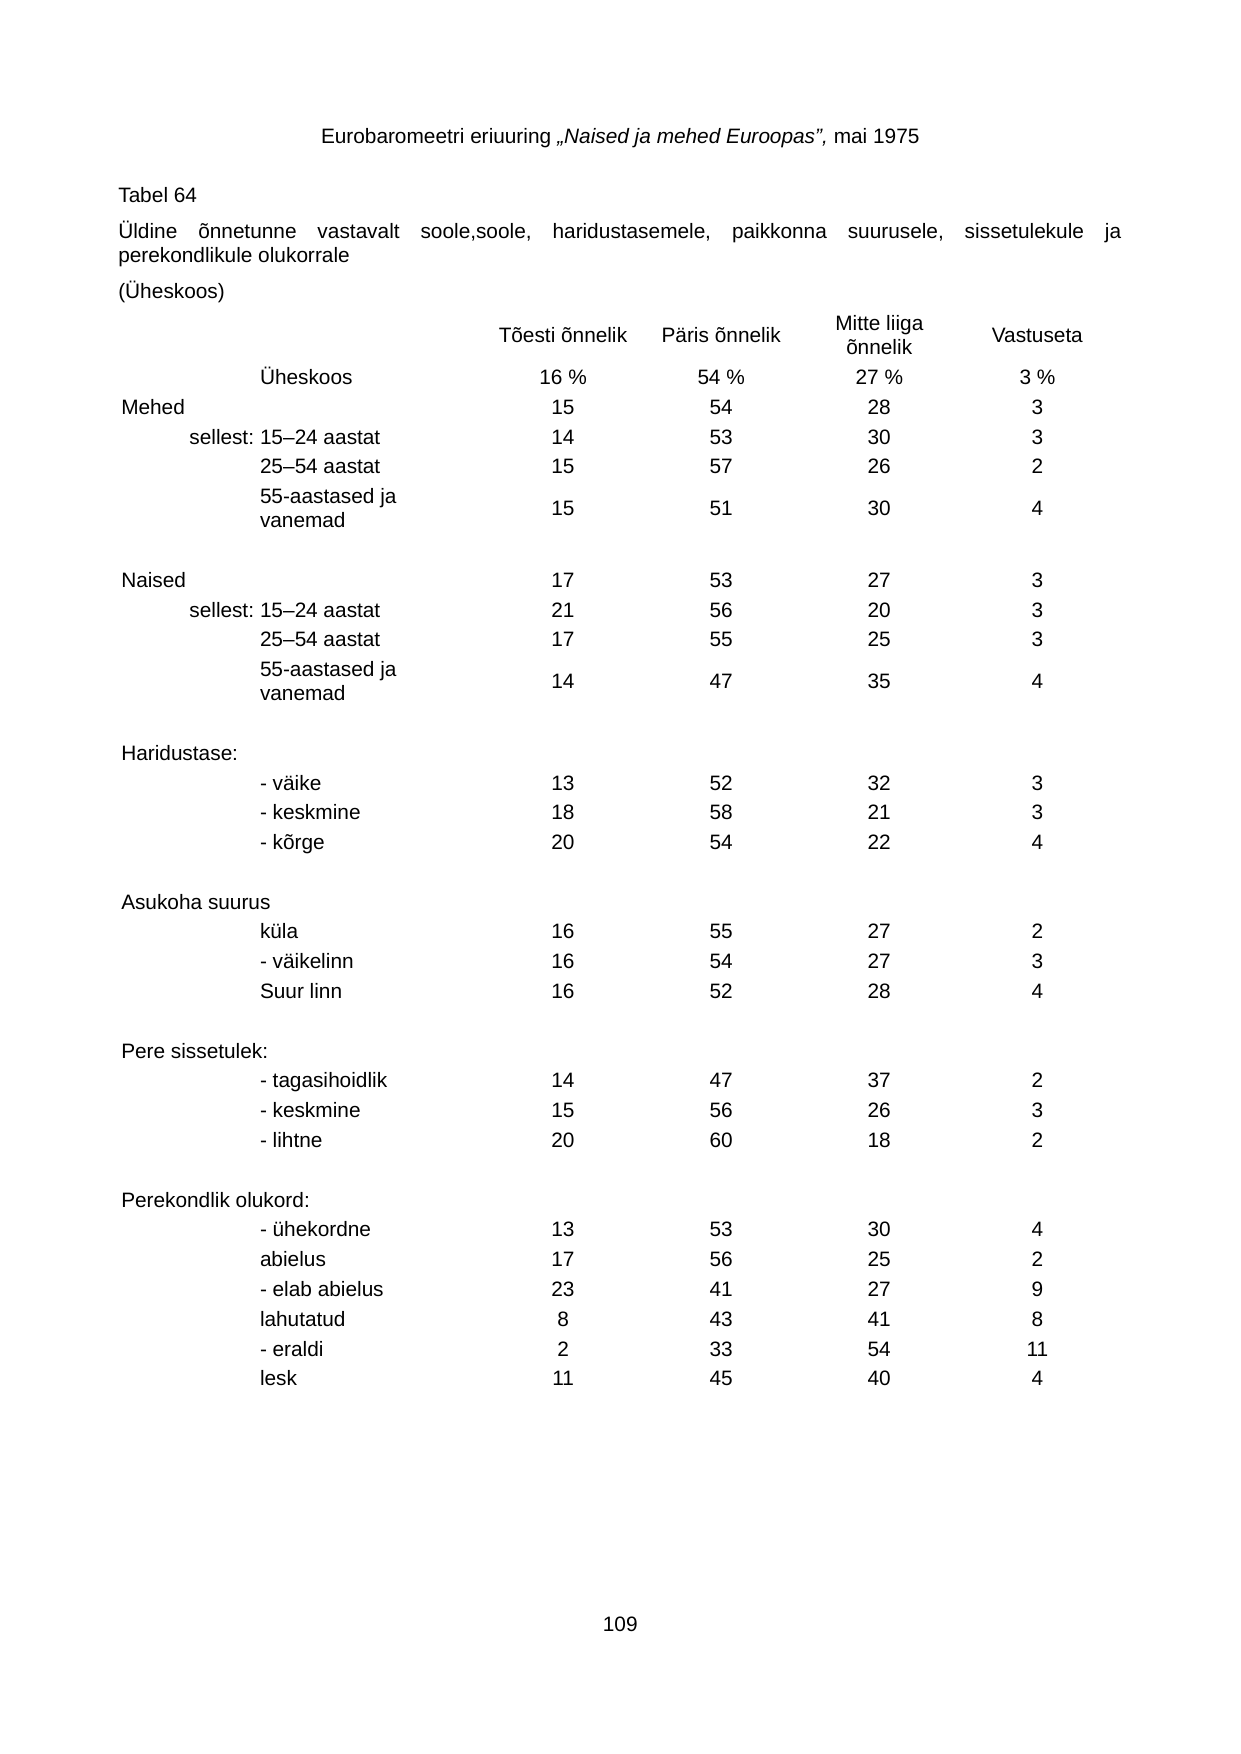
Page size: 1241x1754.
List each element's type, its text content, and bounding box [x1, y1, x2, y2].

table_cell [484, 887, 642, 916]
table_cell 3 [958, 392, 1116, 422]
table_cell [800, 857, 958, 887]
table_cell 30 [800, 481, 958, 535]
table_cell 15–24 aastat [257, 422, 484, 451]
table_cell 27 % [800, 362, 958, 392]
table_cell [642, 1155, 800, 1184]
table_cell 26 [800, 1095, 958, 1125]
table_cell [118, 362, 257, 392]
table_cell [800, 1185, 958, 1214]
table_cell Naised [118, 565, 257, 594]
table_cell [484, 1185, 642, 1214]
table_cell 54 [800, 1334, 958, 1363]
table_cell [484, 535, 642, 565]
table_header Vastuseta [958, 308, 1116, 362]
table_cell 32 [800, 768, 958, 797]
table_cell 54 [642, 827, 800, 857]
table_cell 54 [642, 392, 800, 422]
table_cell [642, 1185, 800, 1214]
table_cell [257, 1155, 484, 1184]
table_cell [118, 451, 257, 481]
table_cell [800, 1006, 958, 1036]
table_cell 4 [958, 481, 1116, 535]
table_cell 3 [958, 768, 1116, 797]
table_cell [484, 1036, 642, 1065]
table_cell 47 [642, 654, 800, 708]
table_cell 17 [484, 624, 642, 654]
table_cell 8 [484, 1304, 642, 1333]
table_cell [484, 738, 642, 767]
table_cell 53 [642, 422, 800, 451]
table_cell 2 [484, 1334, 642, 1363]
table_cell 14 [484, 1065, 642, 1095]
table_cell [118, 1006, 257, 1036]
table_cell 55 [642, 624, 800, 654]
table_header Tõesti õnnelik [484, 308, 642, 362]
table_cell 27 [800, 916, 958, 946]
table_cell 55-aastased ja vanemad [257, 481, 484, 535]
table_cell [958, 1006, 1116, 1036]
table_cell [118, 797, 257, 827]
table_cell 57 [642, 451, 800, 481]
table_cell 15–24 aastat [257, 595, 484, 624]
table_cell [484, 708, 642, 738]
table_cell 16 % [484, 362, 642, 392]
table_cell 35 [800, 654, 958, 708]
table_cell 33 [642, 1334, 800, 1363]
table_cell 3 [958, 595, 1116, 624]
table_cell [642, 535, 800, 565]
table_cell 18 [484, 797, 642, 827]
text Tabel 64 [118, 183, 1122, 207]
table_cell sellest: [118, 422, 257, 451]
table_cell 20 [484, 1125, 642, 1155]
table_cell [484, 857, 642, 887]
table_cell [118, 768, 257, 797]
table_cell 2 [958, 1125, 1116, 1155]
table_header Mitte liiga õnnelik [800, 308, 958, 362]
table_cell 53 [642, 565, 800, 594]
table_cell - keskmine [257, 797, 484, 827]
table_cell 4 [958, 1214, 1116, 1244]
table_cell 3 [958, 565, 1116, 594]
table_cell 14 [484, 422, 642, 451]
table_cell 3 [958, 624, 1116, 654]
table_cell 56 [642, 1095, 800, 1125]
table_cell [118, 827, 257, 857]
table_cell 17 [484, 1244, 642, 1274]
table_cell - väike [257, 768, 484, 797]
table_cell 17 [484, 565, 642, 594]
table_cell [118, 708, 257, 738]
table_cell [958, 535, 1116, 565]
table_cell 27 [800, 946, 958, 976]
table_cell [118, 1155, 257, 1184]
table_cell 45 [642, 1363, 800, 1393]
table_cell 3 % [958, 362, 1116, 392]
table_cell [800, 738, 958, 767]
table_cell 30 [800, 422, 958, 451]
table_cell - ühekordne [257, 1214, 484, 1244]
table_cell [958, 1155, 1116, 1184]
table_cell 4 [958, 827, 1116, 857]
table_cell 54 [642, 946, 800, 976]
table_cell 23 [484, 1274, 642, 1304]
table_cell [118, 1065, 257, 1095]
table_cell 25 [800, 1244, 958, 1274]
table_cell 25–54 aastat [257, 451, 484, 481]
table_cell abielus [257, 1244, 484, 1274]
table_cell [118, 1304, 257, 1333]
table_cell [257, 1006, 484, 1036]
table_cell Haridustase: [118, 738, 484, 767]
table_cell [118, 916, 257, 946]
table_cell 2 [958, 1244, 1116, 1274]
table_cell [958, 738, 1116, 767]
table_cell [642, 1036, 800, 1065]
table_cell [257, 392, 484, 422]
table_cell 2 [958, 451, 1116, 481]
table_cell [118, 1334, 257, 1363]
table_cell 15 [484, 392, 642, 422]
table_cell Asukoha suurus [118, 887, 484, 916]
table_cell 14 [484, 654, 642, 708]
table_cell 25–54 aastat [257, 624, 484, 654]
table_cell 28 [800, 976, 958, 1006]
table_cell 3 [958, 946, 1116, 976]
table_cell [800, 1155, 958, 1184]
table_cell [118, 535, 257, 565]
table_cell 3 [958, 1095, 1116, 1125]
table_cell Üheskoos [257, 362, 484, 392]
table_cell [118, 624, 257, 654]
table_cell 55-aastased ja vanemad [257, 654, 484, 708]
text (Üheskoos) [118, 278, 1122, 302]
table_cell [484, 1006, 642, 1036]
table_cell - tagasihoidlik [257, 1065, 484, 1095]
table_cell 15 [484, 1095, 642, 1125]
table_cell - lihtne [257, 1125, 484, 1155]
table_cell [958, 1185, 1116, 1214]
table_cell 53 [642, 1214, 800, 1244]
table_cell 28 [800, 392, 958, 422]
text Üldine õnnetunne vastavalt soole,soole, haridustasemele, paikkonna suurusele, sissetulekule ja perekondlikule olukorrale [118, 219, 1122, 267]
table_cell [118, 1214, 257, 1244]
table_cell Perekondlik olukord: [118, 1185, 484, 1214]
table_cell [118, 857, 257, 887]
table_cell [958, 887, 1116, 916]
table_cell 20 [800, 595, 958, 624]
table_cell [958, 1036, 1116, 1065]
table_cell 52 [642, 976, 800, 1006]
table_cell sellest: [118, 595, 257, 624]
table_cell [257, 857, 484, 887]
table_cell 16 [484, 916, 642, 946]
table_cell 4 [958, 1363, 1116, 1393]
table_cell - kõrge [257, 827, 484, 857]
table_cell 37 [800, 1065, 958, 1095]
table_cell - elab abielus [257, 1274, 484, 1304]
table_cell 40 [800, 1363, 958, 1393]
table_cell [958, 708, 1116, 738]
table_cell 9 [958, 1274, 1116, 1304]
table_cell 8 [958, 1304, 1116, 1333]
table_cell [800, 1036, 958, 1065]
table_cell lahutatud [257, 1304, 484, 1333]
table_cell [642, 887, 800, 916]
table_cell 16 [484, 976, 642, 1006]
table_header [118, 308, 257, 362]
table_cell 27 [800, 565, 958, 594]
table_cell 15 [484, 451, 642, 481]
table_cell [800, 535, 958, 565]
table_cell [800, 708, 958, 738]
table_cell 2 [958, 1065, 1116, 1095]
table_cell 2 [958, 916, 1116, 946]
table_cell 21 [484, 595, 642, 624]
table_cell 13 [484, 768, 642, 797]
table_cell 25 [800, 624, 958, 654]
table_cell [257, 565, 484, 594]
table_cell 55 [642, 916, 800, 946]
table_cell 15 [484, 481, 642, 535]
table_cell 11 [958, 1334, 1116, 1363]
table_cell 51 [642, 481, 800, 535]
table_cell [118, 654, 257, 708]
table_cell [118, 1095, 257, 1125]
table_cell 27 [800, 1274, 958, 1304]
table_cell 22 [800, 827, 958, 857]
table_cell 26 [800, 451, 958, 481]
table_cell Pere sissetulek: [118, 1036, 484, 1065]
table_cell [118, 1125, 257, 1155]
table_cell 4 [958, 976, 1116, 1006]
table_cell 30 [800, 1214, 958, 1244]
table_cell [118, 976, 257, 1006]
table_cell 56 [642, 1244, 800, 1274]
table_header [257, 308, 484, 362]
table_cell 3 [958, 422, 1116, 451]
table_cell 3 [958, 797, 1116, 827]
table_cell 41 [642, 1274, 800, 1304]
table_cell [118, 1363, 257, 1393]
table_cell 58 [642, 797, 800, 827]
table_cell [118, 946, 257, 976]
table_cell 43 [642, 1304, 800, 1333]
table_cell [642, 738, 800, 767]
table_cell 47 [642, 1065, 800, 1095]
table_cell [642, 857, 800, 887]
table_cell Mehed [118, 392, 257, 422]
table_cell [642, 1006, 800, 1036]
table_cell 41 [800, 1304, 958, 1333]
table_cell [118, 1244, 257, 1274]
table_cell - keskmine [257, 1095, 484, 1125]
table_cell 60 [642, 1125, 800, 1155]
table_cell - väikelinn [257, 946, 484, 976]
table_cell [257, 708, 484, 738]
table_cell Suur linn [257, 976, 484, 1006]
table_cell [642, 708, 800, 738]
table_cell 54 % [642, 362, 800, 392]
table_cell [800, 887, 958, 916]
table_cell 52 [642, 768, 800, 797]
table_cell küla [257, 916, 484, 946]
table_cell [118, 481, 257, 535]
table_cell [257, 535, 484, 565]
table_cell 18 [800, 1125, 958, 1155]
table_cell 13 [484, 1214, 642, 1244]
table_cell 11 [484, 1363, 642, 1393]
table_cell [958, 857, 1116, 887]
table_cell 56 [642, 595, 800, 624]
table_cell 4 [958, 654, 1116, 708]
table_cell [484, 1155, 642, 1184]
table_cell 16 [484, 946, 642, 976]
table_cell lesk [257, 1363, 484, 1393]
table_cell 21 [800, 797, 958, 827]
table_header Päris õnnelik [642, 308, 800, 362]
table_cell - eraldi [257, 1334, 484, 1363]
table_cell [118, 1274, 257, 1304]
table_cell 20 [484, 827, 642, 857]
